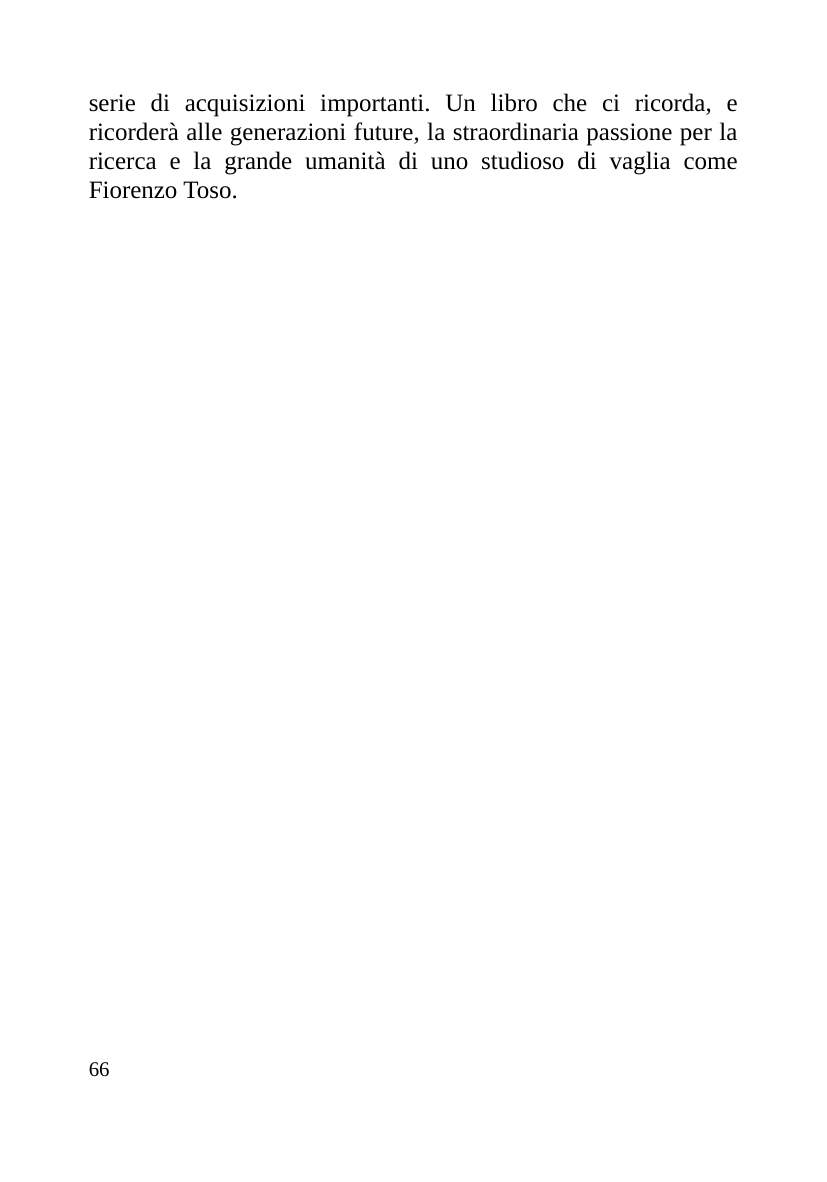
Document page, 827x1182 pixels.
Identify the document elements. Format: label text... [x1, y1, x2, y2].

text serie di acquisizioni importanti. Un libro che ci ricorda, e ricorderà alle generazioni future, la straordinaria passione per la ricerca e la grande umanità di uno studioso di vaglia come Fiorenzo Toso. [88, 88, 738, 203]
